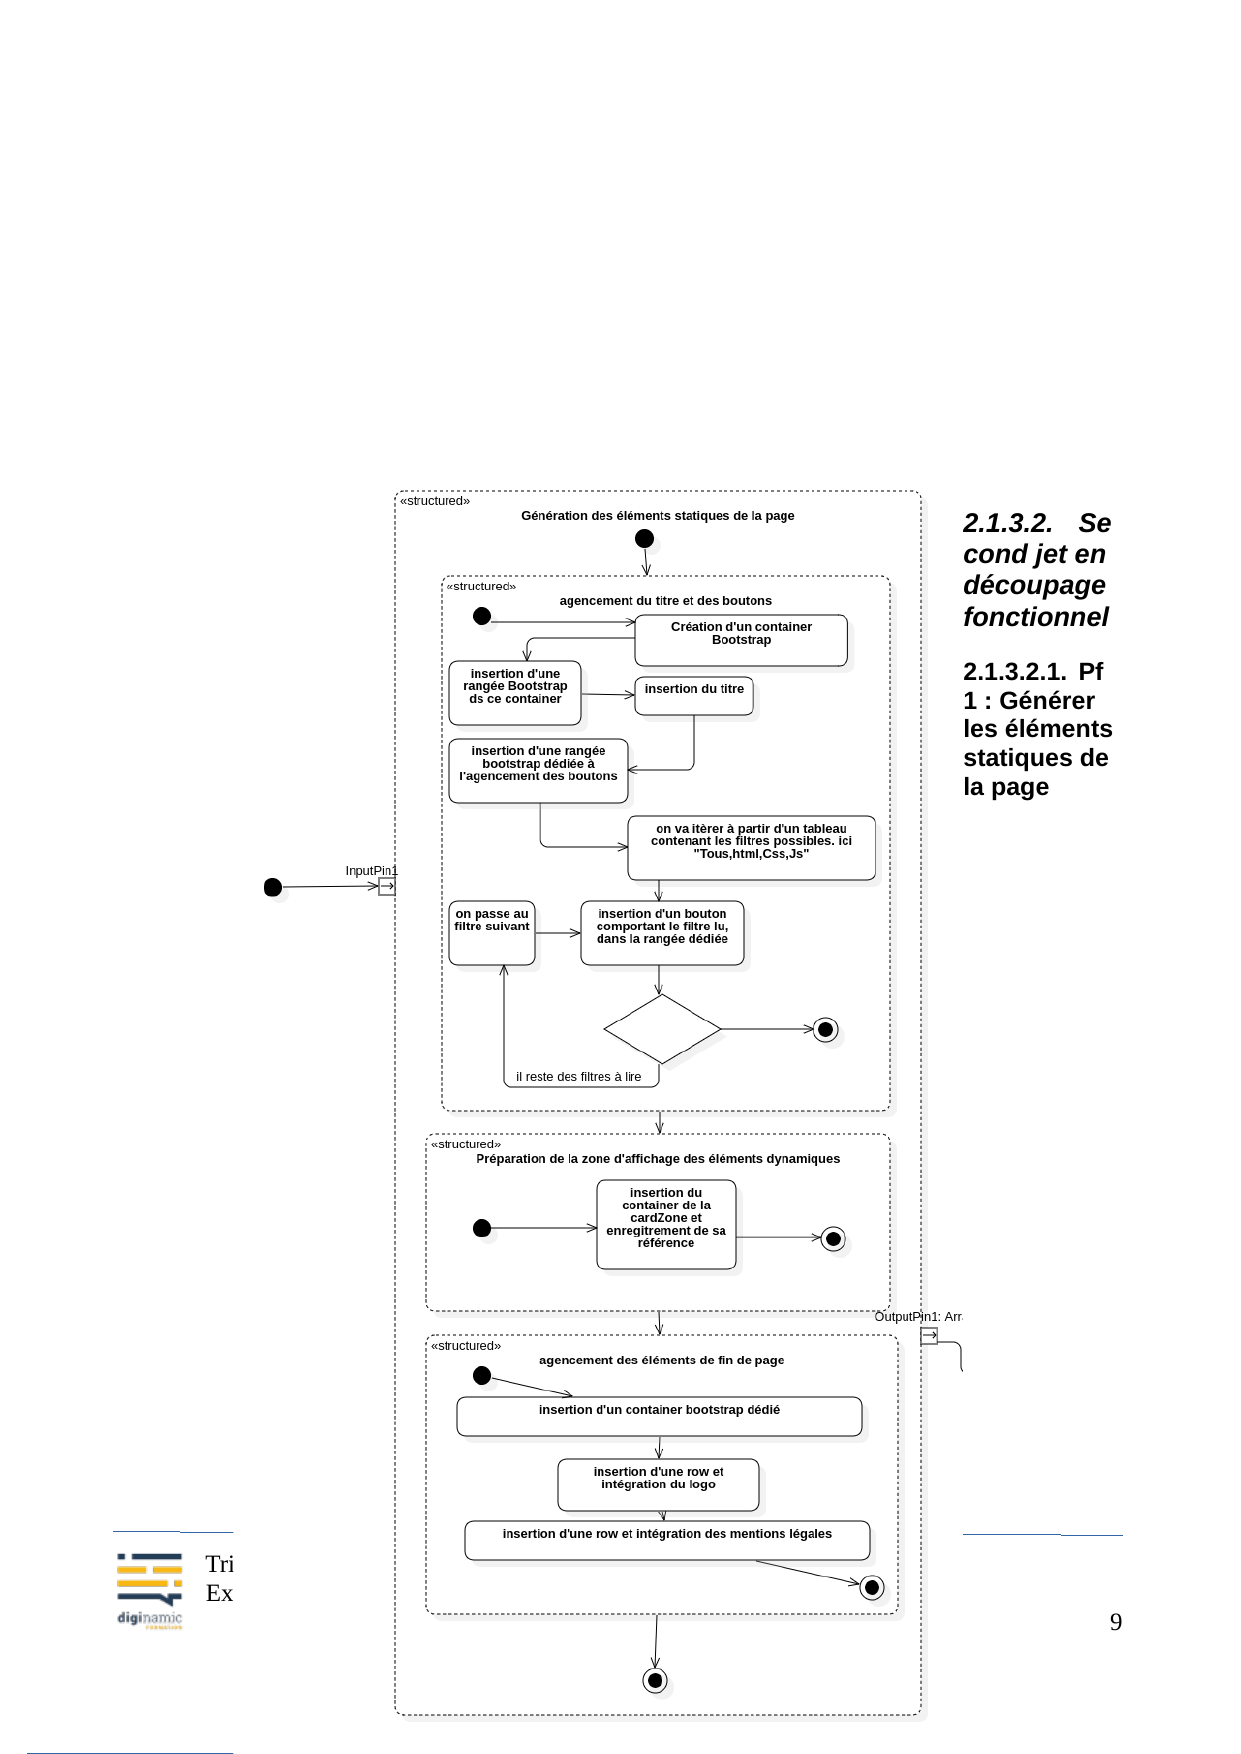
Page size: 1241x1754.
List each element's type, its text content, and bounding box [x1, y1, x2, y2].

picture [233, 467, 446, 1754]
subtitle [118, 657, 233, 801]
subtitle [118, 507, 233, 632]
picture [115, 1551, 186, 1632]
subtitle Second jet en découpage fonctionnel [446, 507, 1122, 632]
subtitle Pf1 : Générer les éléments statiques de la page [446, 657, 1122, 801]
